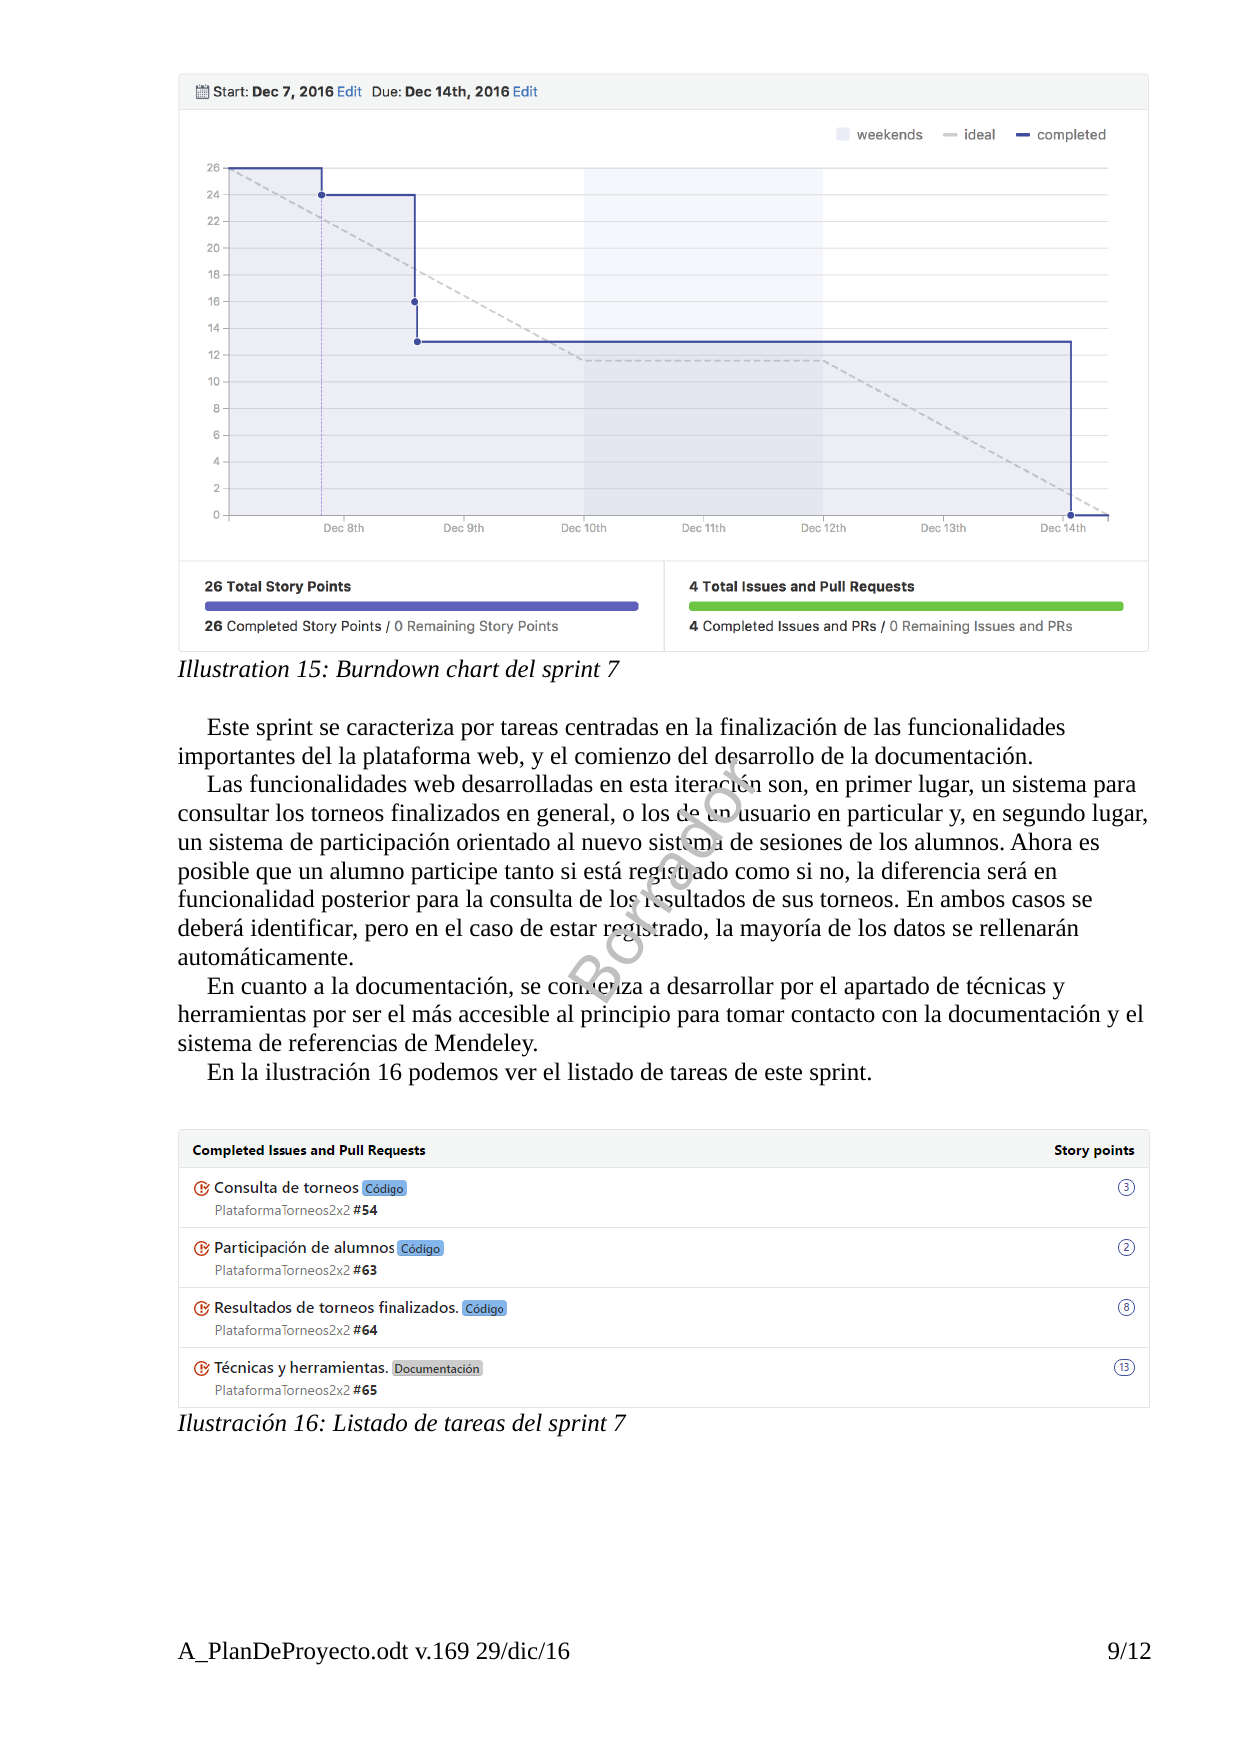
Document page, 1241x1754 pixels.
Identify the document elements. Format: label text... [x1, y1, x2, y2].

picture [177, 1127, 1152, 1409]
text Este sprint se caracteriza por tareas centradas en la finalización de las funcionalidades importantes del la plataforma web, y el comienzo del desarrollo de la documentación. [177, 712, 1152, 769]
text Ilustración 16: Listado de tareas del sprint 7 [177, 1409, 1152, 1437]
text Las funcionalidades web desarrolladas en esta iteración son, en primer lugar, un sistema para consultar los torneos finalizados en general, o los de un usuario en particular y, en segundo lugar, un sistema de participación orientado al nuevo sistema de sesiones de los alumnos. Ahora es posible que un alumno participe tanto si está registrado como si no, la diferencia será en funcionalidad posterior para la consulta de los resultados de sus torneos. En ambos casos se deberá identificar, pero en el caso de estar registrado, la mayoría de los datos se rellenarán automáticamente. [177, 769, 1152, 971]
text En la ilustración 16 podemos ver el listado de tareas de este sprint. [177, 1057, 1152, 1086]
text Illustration 15: Burndown chart del sprint 7 [177, 655, 1152, 683]
text En cuanto a la documentación, se comienza a desarrollar por el apartado de técnicas y herramientas por ser el más accesible al principio para tomar contacto con la documentación y el sistema de referencias de Mendeley. [177, 971, 1152, 1057]
picture [177, 71, 1152, 655]
